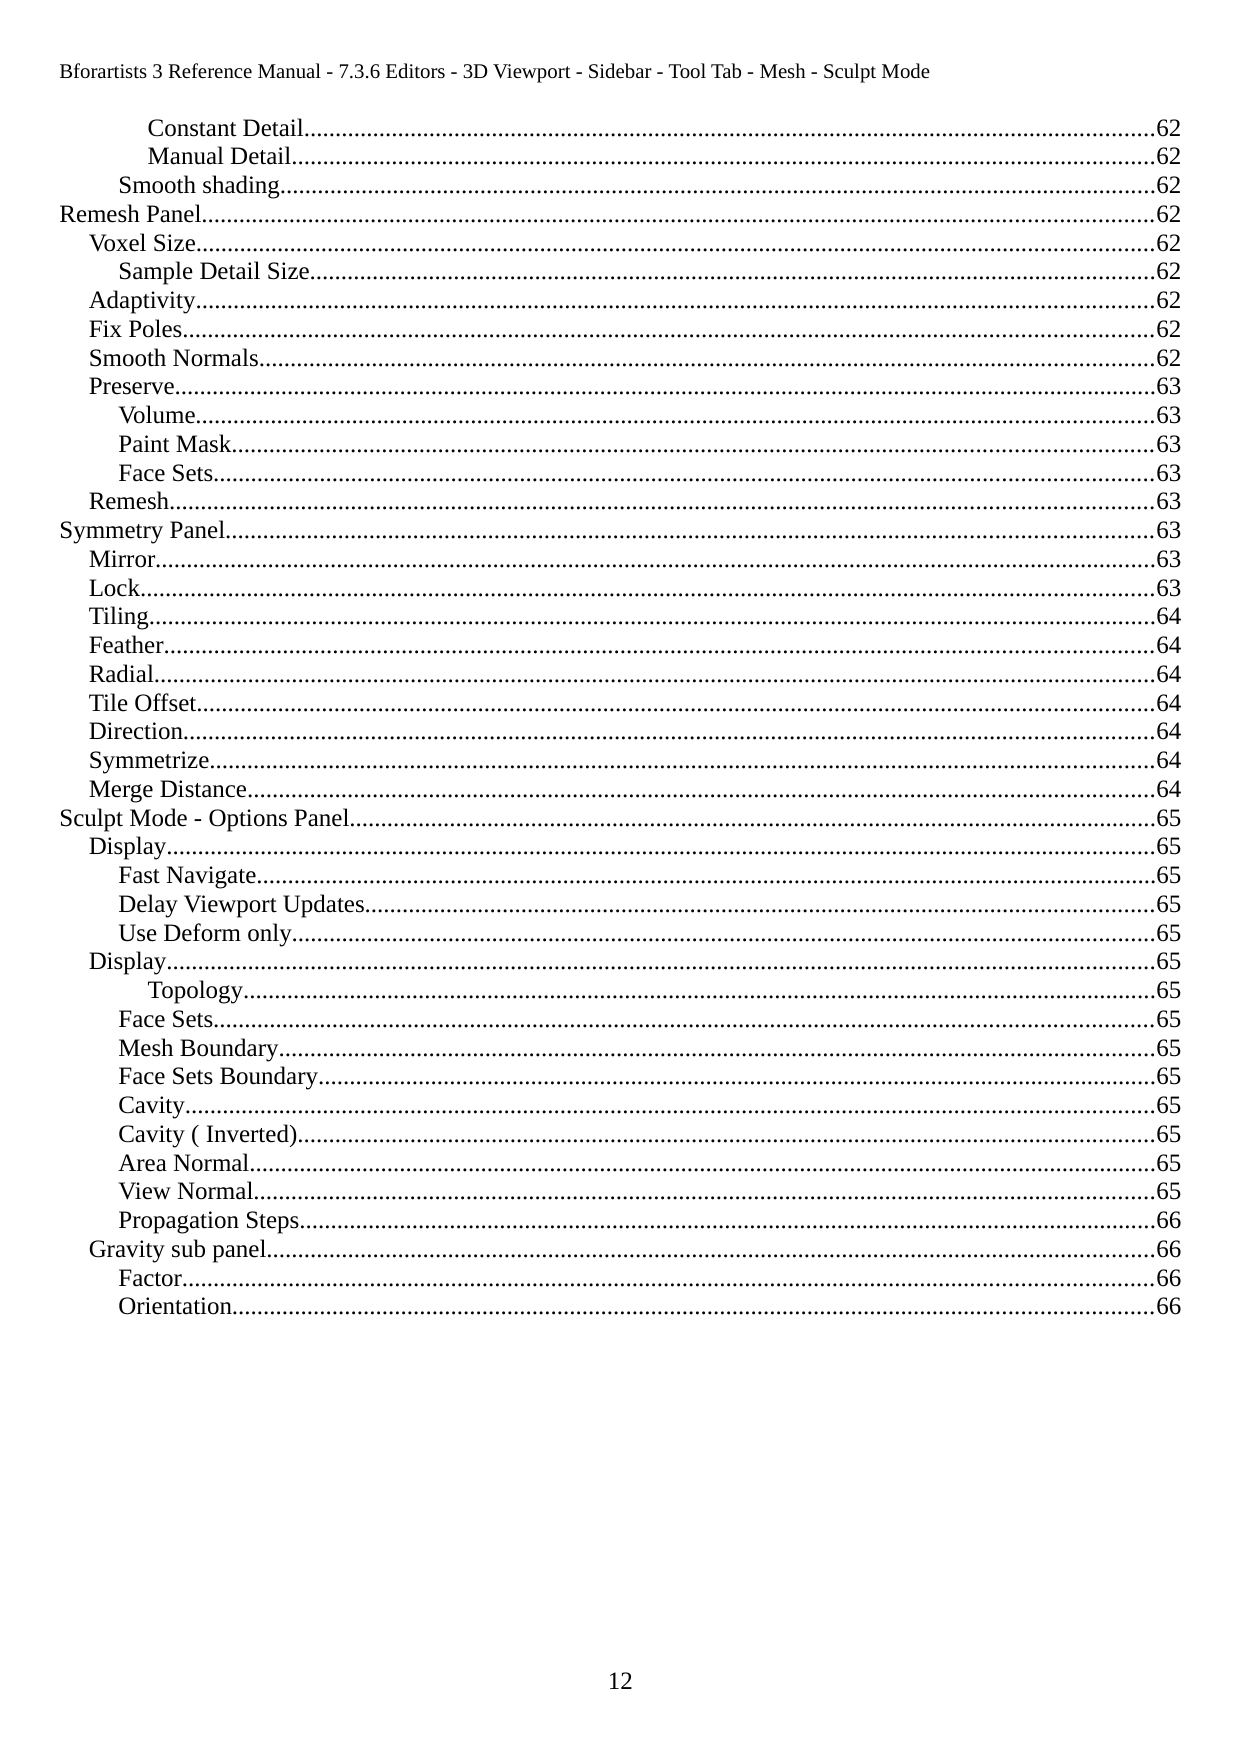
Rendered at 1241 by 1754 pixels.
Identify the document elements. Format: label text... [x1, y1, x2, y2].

text Feather 64 [88, 630, 1181, 659]
text Voxel Size 62 [88, 228, 1181, 256]
text Orientation 66 [118, 1291, 1181, 1320]
text Topology 65 [147, 975, 1181, 1004]
text Constant Detail 62 [147, 113, 1181, 141]
text Smooth Normals 62 [88, 343, 1181, 371]
text Paint Mask 63 [118, 429, 1181, 458]
text Display 65 [88, 831, 1181, 860]
text Symmetry Panel 63 [59, 515, 1181, 544]
text View Normal 65 [118, 1176, 1181, 1205]
text Tile Offset 64 [88, 688, 1181, 716]
text Volume 63 [118, 400, 1181, 429]
text Fast Navigate 65 [118, 860, 1181, 889]
text Gravity sub panel 66 [88, 1234, 1181, 1263]
text Preserve 63 [88, 371, 1181, 400]
text Cavity ( Inverted) 65 [118, 1119, 1181, 1148]
text Lock 63 [88, 573, 1181, 601]
text Face Sets 65 [118, 1004, 1181, 1033]
text Merge Distance 64 [88, 774, 1181, 803]
text Sculpt Mode - Options Panel 65 [59, 803, 1181, 831]
text Use Deform only 65 [118, 918, 1181, 946]
text Face Sets Boundary 65 [118, 1061, 1181, 1090]
text Area Normal 65 [118, 1148, 1181, 1176]
text Adaptivity 62 [88, 285, 1181, 314]
text Display 65 [88, 946, 1181, 975]
text Manual Detail 62 [147, 141, 1181, 170]
text Mesh Boundary 65 [118, 1033, 1181, 1061]
text Factor 66 [118, 1263, 1181, 1291]
text Sample Detail Size 62 [118, 256, 1181, 285]
text Fix Poles 62 [88, 314, 1181, 343]
text Smooth shading 62 [118, 170, 1181, 199]
text Cavity 65 [118, 1090, 1181, 1119]
text Propagation Steps 66 [118, 1205, 1181, 1234]
text Mirror 63 [88, 544, 1181, 573]
text Face Sets 63 [118, 458, 1181, 486]
text Direction 64 [88, 716, 1181, 745]
text Radial 64 [88, 659, 1181, 688]
text Tiling 64 [88, 601, 1181, 630]
text Remesh Panel 62 [59, 199, 1181, 228]
text Remesh 63 [88, 486, 1181, 515]
text Symmetrize 64 [88, 745, 1181, 774]
text Delay Viewport Updates 65 [118, 889, 1181, 918]
